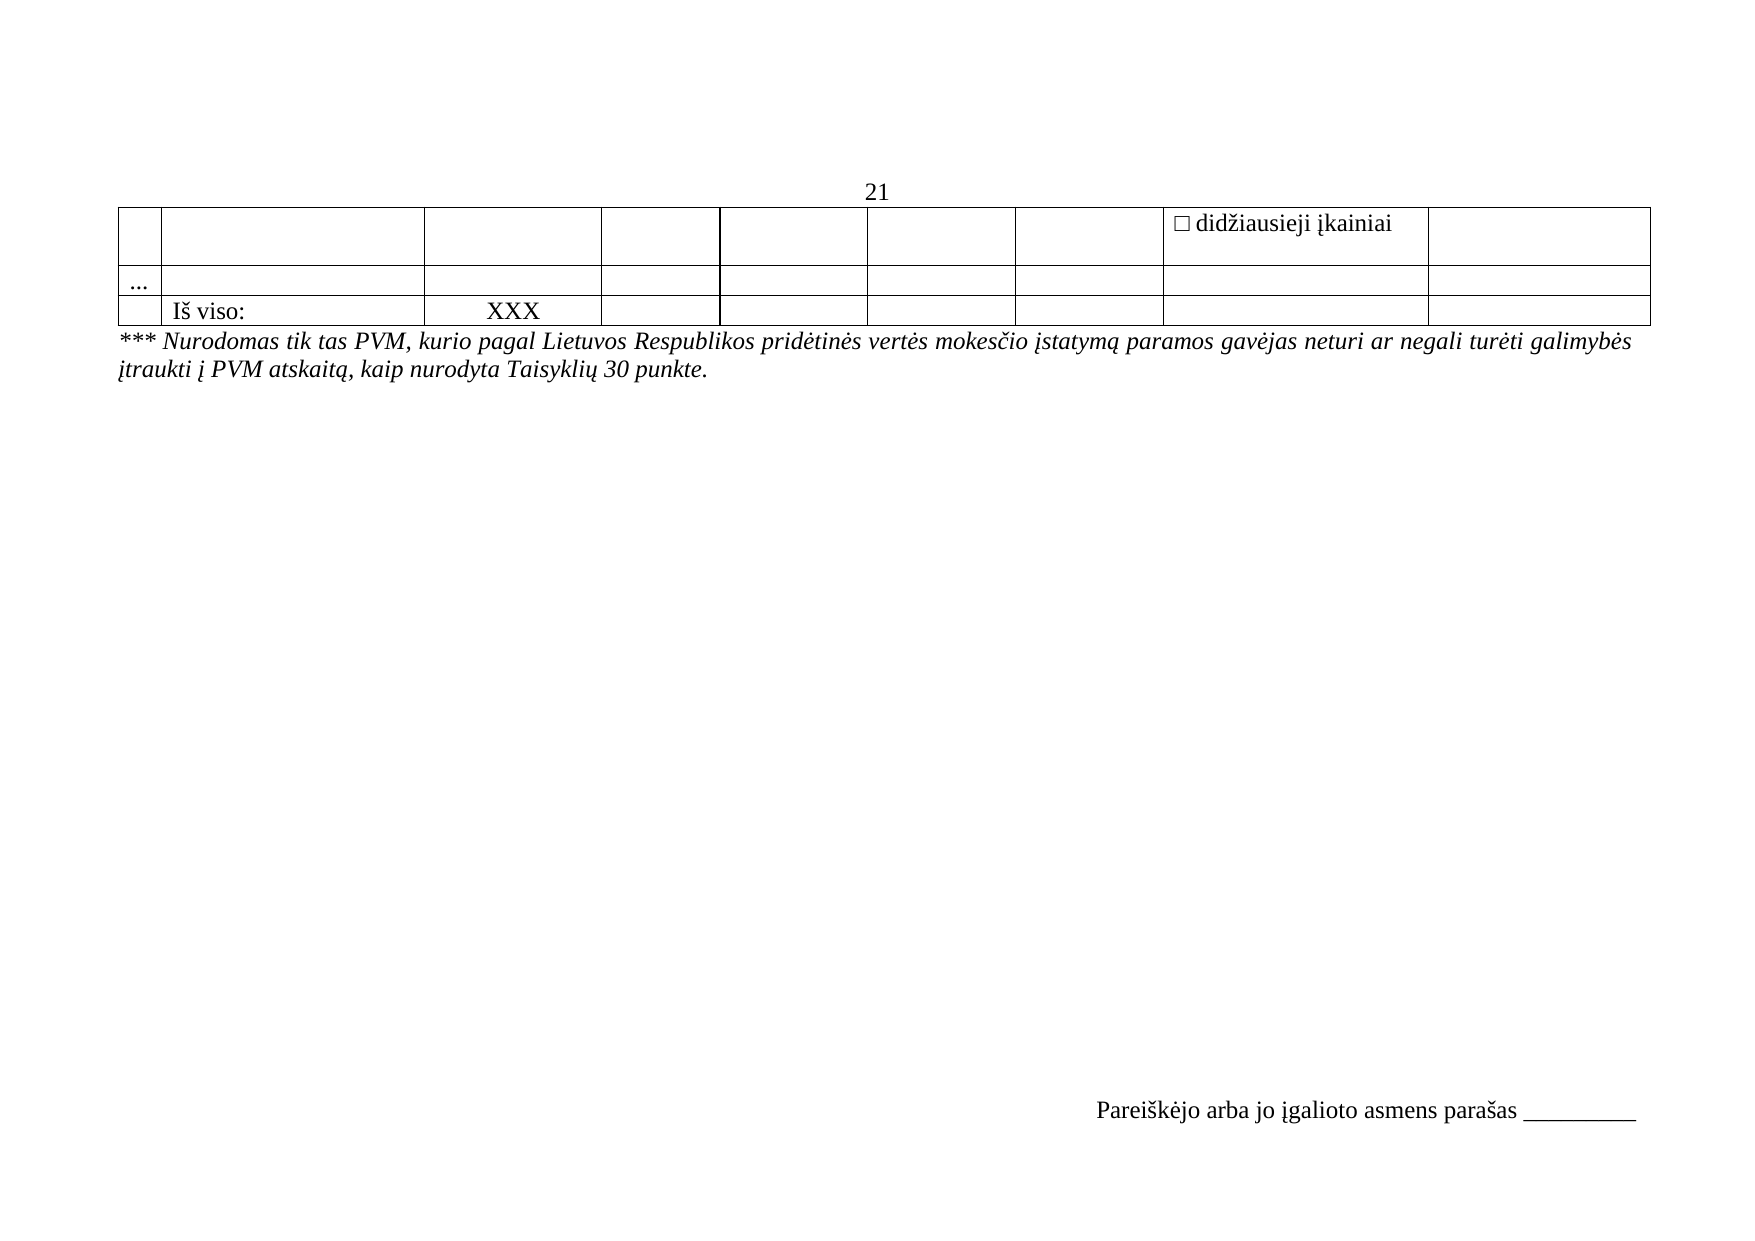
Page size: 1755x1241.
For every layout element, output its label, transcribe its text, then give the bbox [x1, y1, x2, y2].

table_cell XXX [425, 296, 601, 325]
text *** Nurodomas tik tas PVM, kurio pagal Lietuvos Respublikos pridėtinės vertės mokesčio įstatymą paramos gavėjas neturi ar negali turėti galimybės įtraukti į PVM atskaitą, kaip nurodyta Taisyklių 30 punkte. [118, 326, 1636, 383]
table_cell [721, 296, 867, 325]
table_cell Iš viso: [162, 296, 424, 325]
table_cell [1429, 266, 1650, 295]
table_cell [721, 266, 867, 295]
table_cell [868, 208, 1015, 265]
table_cell [1429, 296, 1650, 325]
table_cell [119, 296, 161, 325]
table_cell [162, 208, 424, 265]
table_cell [425, 266, 601, 295]
table_cell [868, 266, 1015, 295]
table_cell [162, 266, 424, 295]
table_cell [1164, 296, 1428, 325]
table_cell □ didžiausieji įkainiai [1164, 208, 1428, 265]
table_cell [1164, 266, 1428, 295]
table_cell [119, 208, 161, 265]
table_cell [868, 296, 1015, 325]
table_cell [602, 208, 719, 265]
table_cell [602, 266, 719, 295]
table_cell [425, 208, 601, 265]
table_cell [1016, 266, 1163, 295]
table_cell ... [119, 266, 161, 295]
table_cell [1016, 296, 1163, 325]
table_cell [721, 208, 867, 265]
table_cell [1429, 208, 1650, 265]
table_cell [1016, 208, 1163, 265]
table_cell [602, 296, 719, 325]
